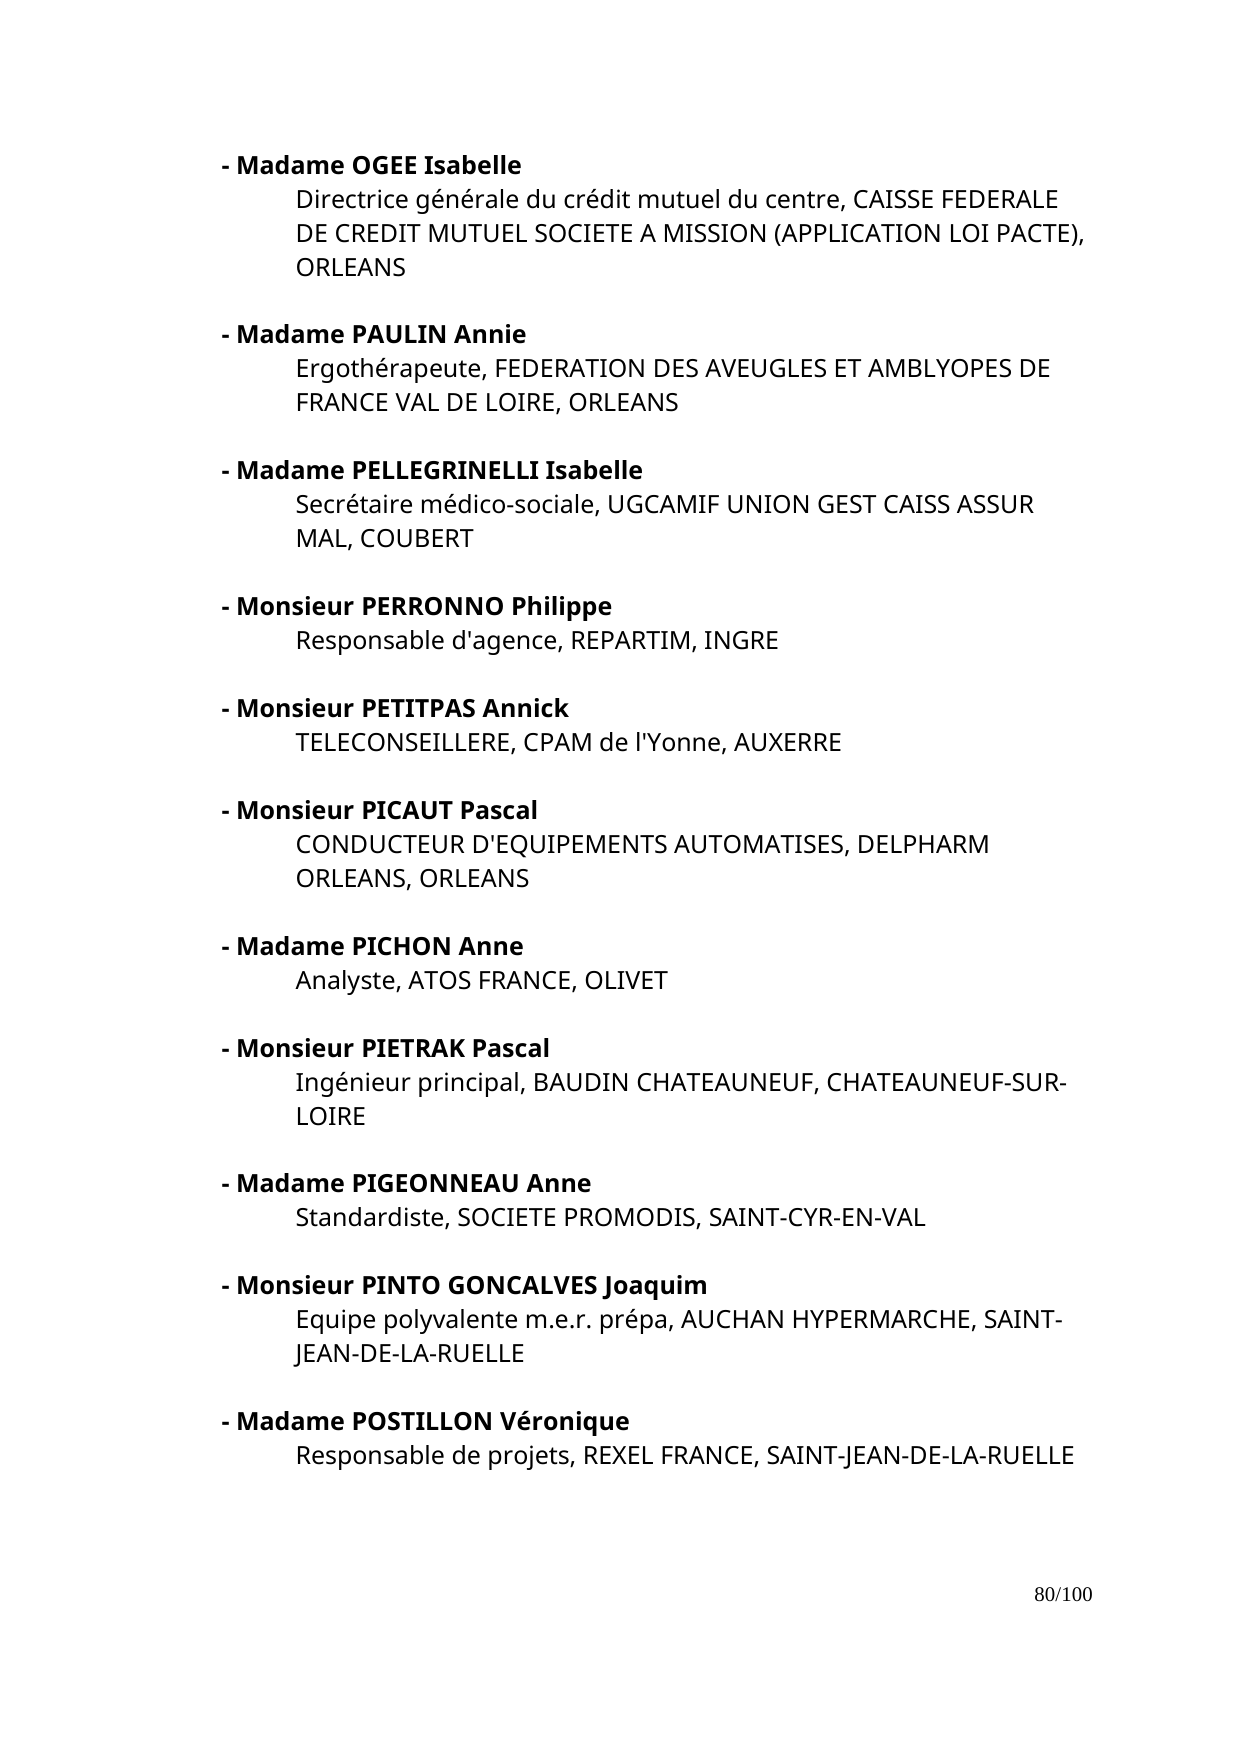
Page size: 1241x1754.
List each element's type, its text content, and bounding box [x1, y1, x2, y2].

text - Monsieur PERRONNO Philippe Responsable d'agence, REPARTIM, INGRE [221, 589, 1092, 657]
text - Madame POSTILLON Véronique Responsable de projets, REXEL FRANCE, SAINT-JEAN-DE-LA-RUELLE [221, 1404, 1092, 1472]
text - Madame OGEE Isabelle Directrice générale du crédit mutuel du centre, CAISSE FEDERALE DE CREDIT MUTUEL SOCIETE A MISSION (APPLICATION LOI PACTE), ORLEANS [221, 148, 1092, 283]
text - Madame PAULIN Annie Ergothérapeute, FEDERATION DES AVEUGLES ET AMBLYOPES DE FRANCE VAL DE LOIRE, ORLEANS [221, 317, 1092, 419]
text - Monsieur PIETRAK Pascal Ingénieur principal, BAUDIN CHATEAUNEUF, CHATEAUNEUF-SUR-LOIRE [221, 1031, 1092, 1132]
text - Madame PIGEONNEAU Anne Standardiste, SOCIETE PROMODIS, SAINT-CYR-EN-VAL [221, 1166, 1092, 1234]
text - Monsieur PINTO GONCALVES Joaquim Equipe polyvalente m.e.r. prépa, AUCHAN HYPERMARCHE, SAINT-JEAN-DE-LA-RUELLE [221, 1268, 1092, 1370]
text - Madame PICHON Anne Analyste, ATOS FRANCE, OLIVET [221, 929, 1092, 997]
text - Monsieur PETITPAS Annick TELECONSEILLERE, CPAM de l'Yonne, AUXERRE [221, 691, 1092, 759]
text - Madame PELLEGRINELLI Isabelle Secrétaire médico-sociale, UGCAMIF UNION GEST CAISS ASSUR MAL, COUBERT [221, 453, 1092, 555]
text - Monsieur PICAUT Pascal CONDUCTEUR D'EQUIPEMENTS AUTOMATISES, DELPHARM ORLEANS, ORLEANS [221, 793, 1092, 895]
